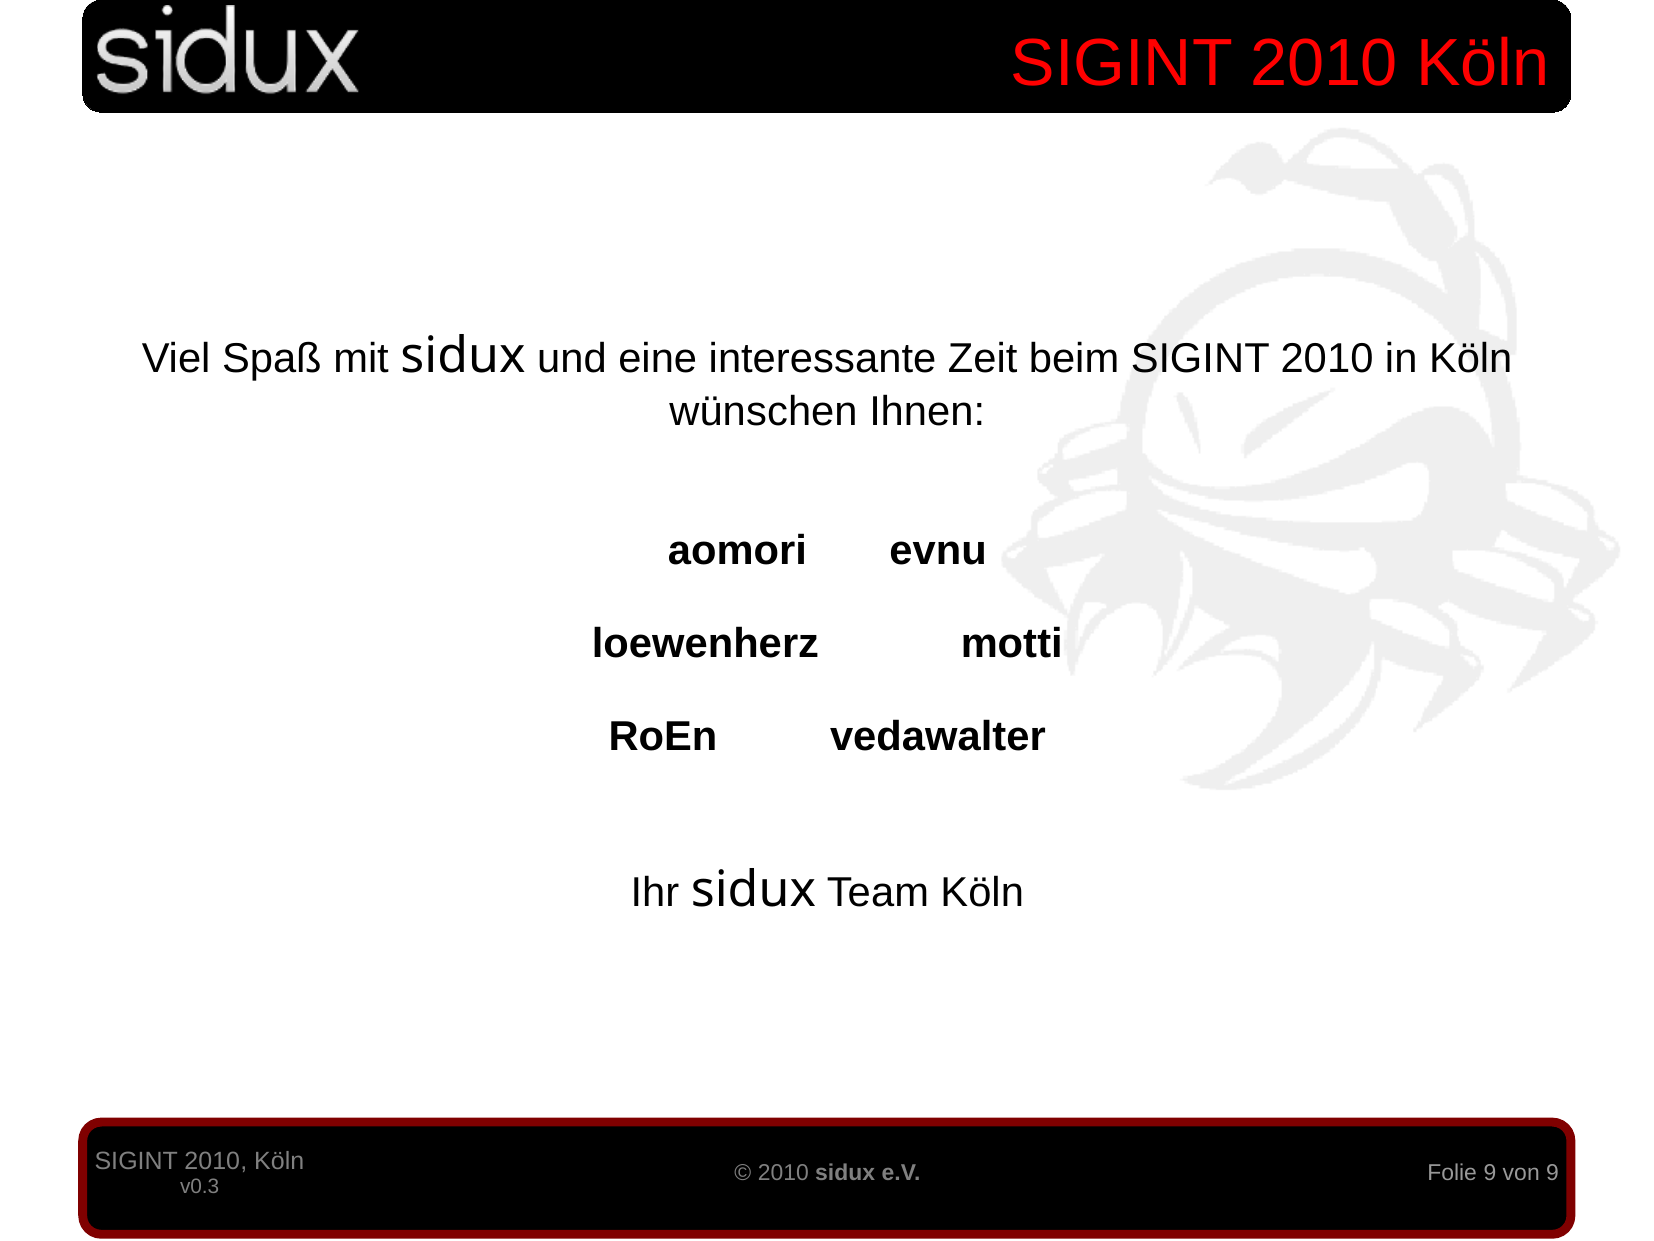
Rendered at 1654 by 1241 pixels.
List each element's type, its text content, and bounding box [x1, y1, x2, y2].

text_box SIGINT 2010 Köln [354, 17, 1565, 108]
picture [93, 5, 418, 106]
text_box Viel Spaß mit sidux und eine interessante Zeit beim SIGINT 2010 in Köln wünschen Ihnen: aomori evnu loewenherz motti RoEn vedawalter Ihr sidux Team Köln [82, 147, 1573, 1093]
picture [997, 122, 1625, 798]
